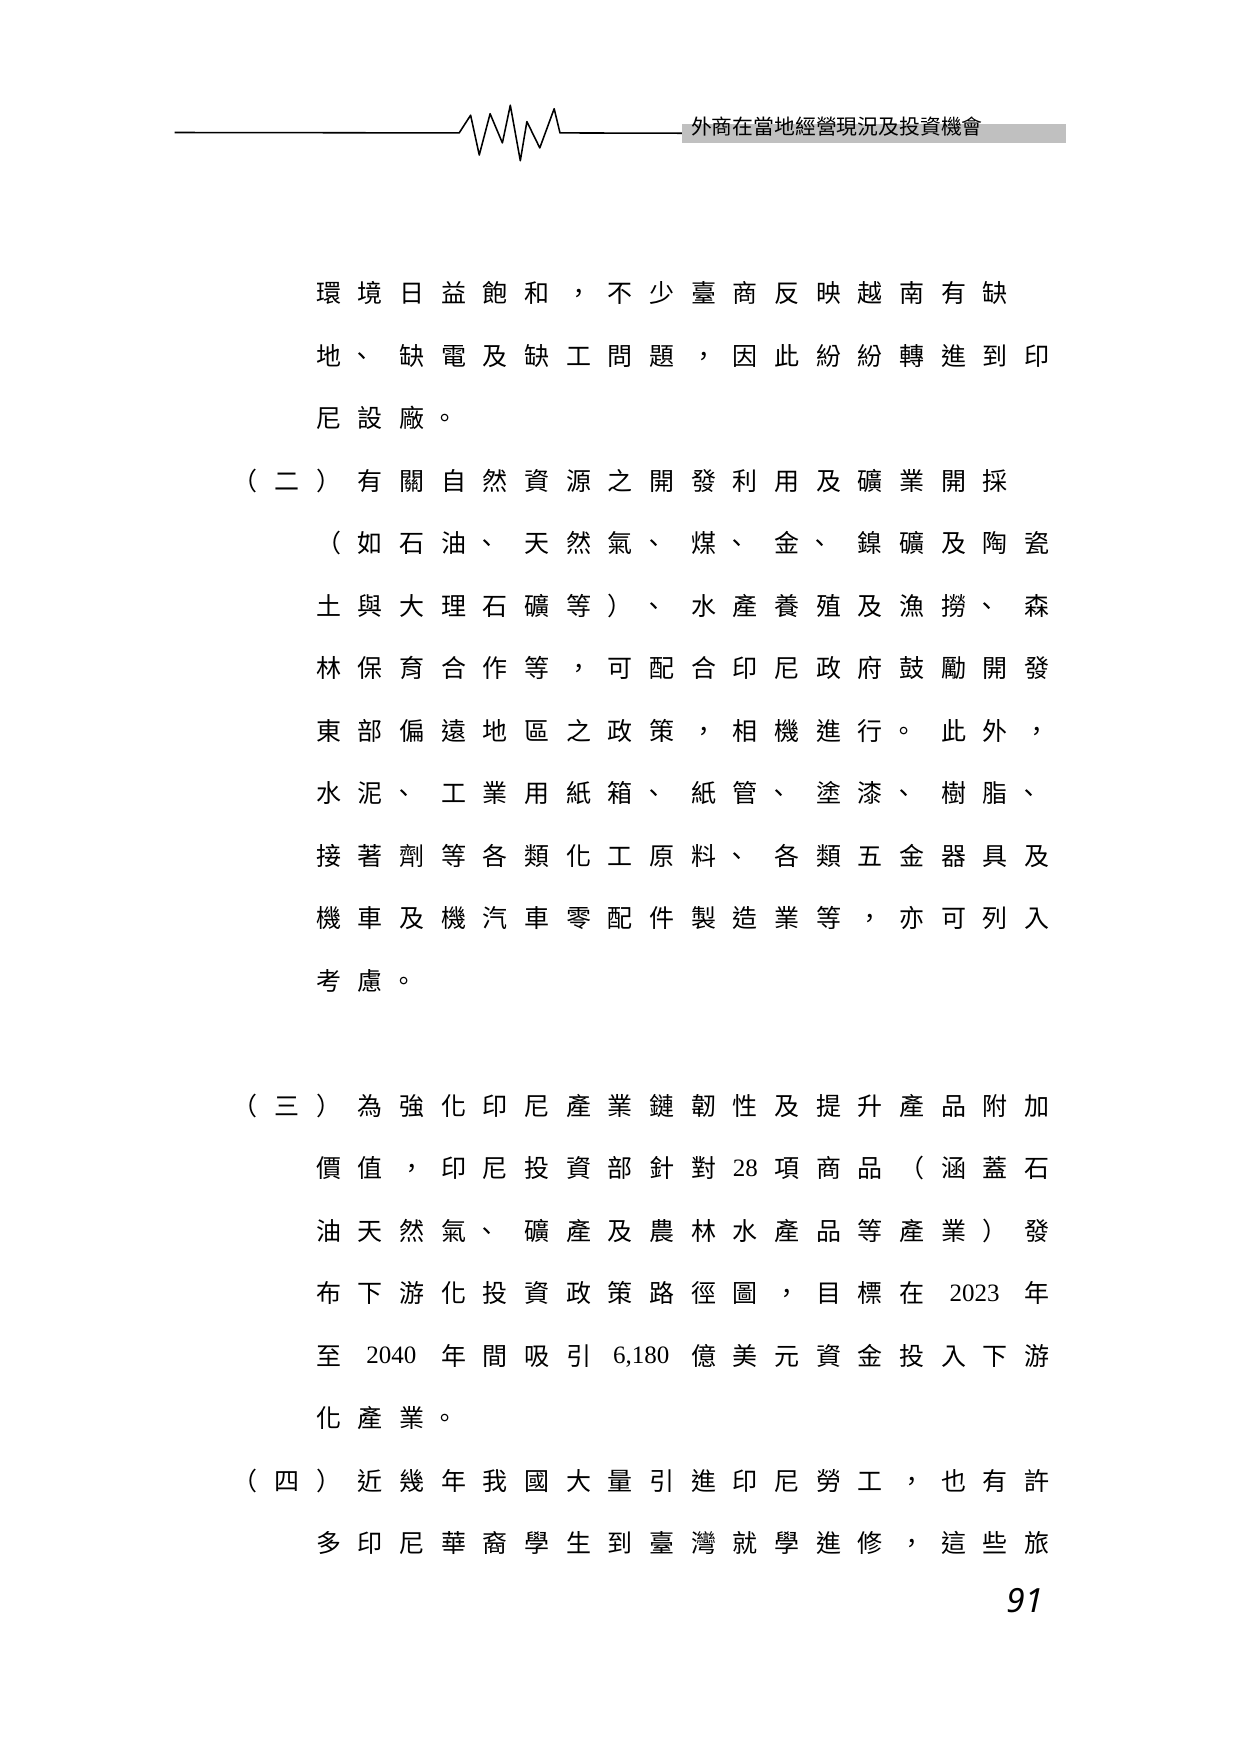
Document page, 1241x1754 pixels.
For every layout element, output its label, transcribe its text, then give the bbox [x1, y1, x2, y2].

text （四）近幾年我國大量引進印尼勞工，也有許多印尼華裔學生到臺灣就學進修，這些旅 [207, 1438, 1058, 1563]
text 環境日益飽和，不少臺商反映越南有缺地、缺電及缺工問題，因此紛紛轉進到印尼設廠。 [207, 250, 1058, 438]
text （三）為強化印尼產業鏈韌性及提升產品附加價值，印尼投資部針對28項商品（涵蓋石油天然氣、礦產及農林水產品等產業）發布下游化投資政策路徑圖，目標在2023年至2040年間吸引6,180億美元資金投入下游化產業。 [207, 1063, 1058, 1438]
text （二）有關自然資源之開發利用及礦業開採（如石油、天然氣、煤、金、鎳礦及陶瓷土與大理石礦等）、水產養殖及漁撈、森林保育合作等，可配合印尼政府鼓勵開發東部偏遠地區之政策，相機進行。此外，水泥、工業用紙箱、紙管、塗漆、樹脂、接著劑等各類化工原料、各類五金器具及機車及機汽車零配件製造業等，亦可列入考慮。 [207, 438, 1058, 1000]
